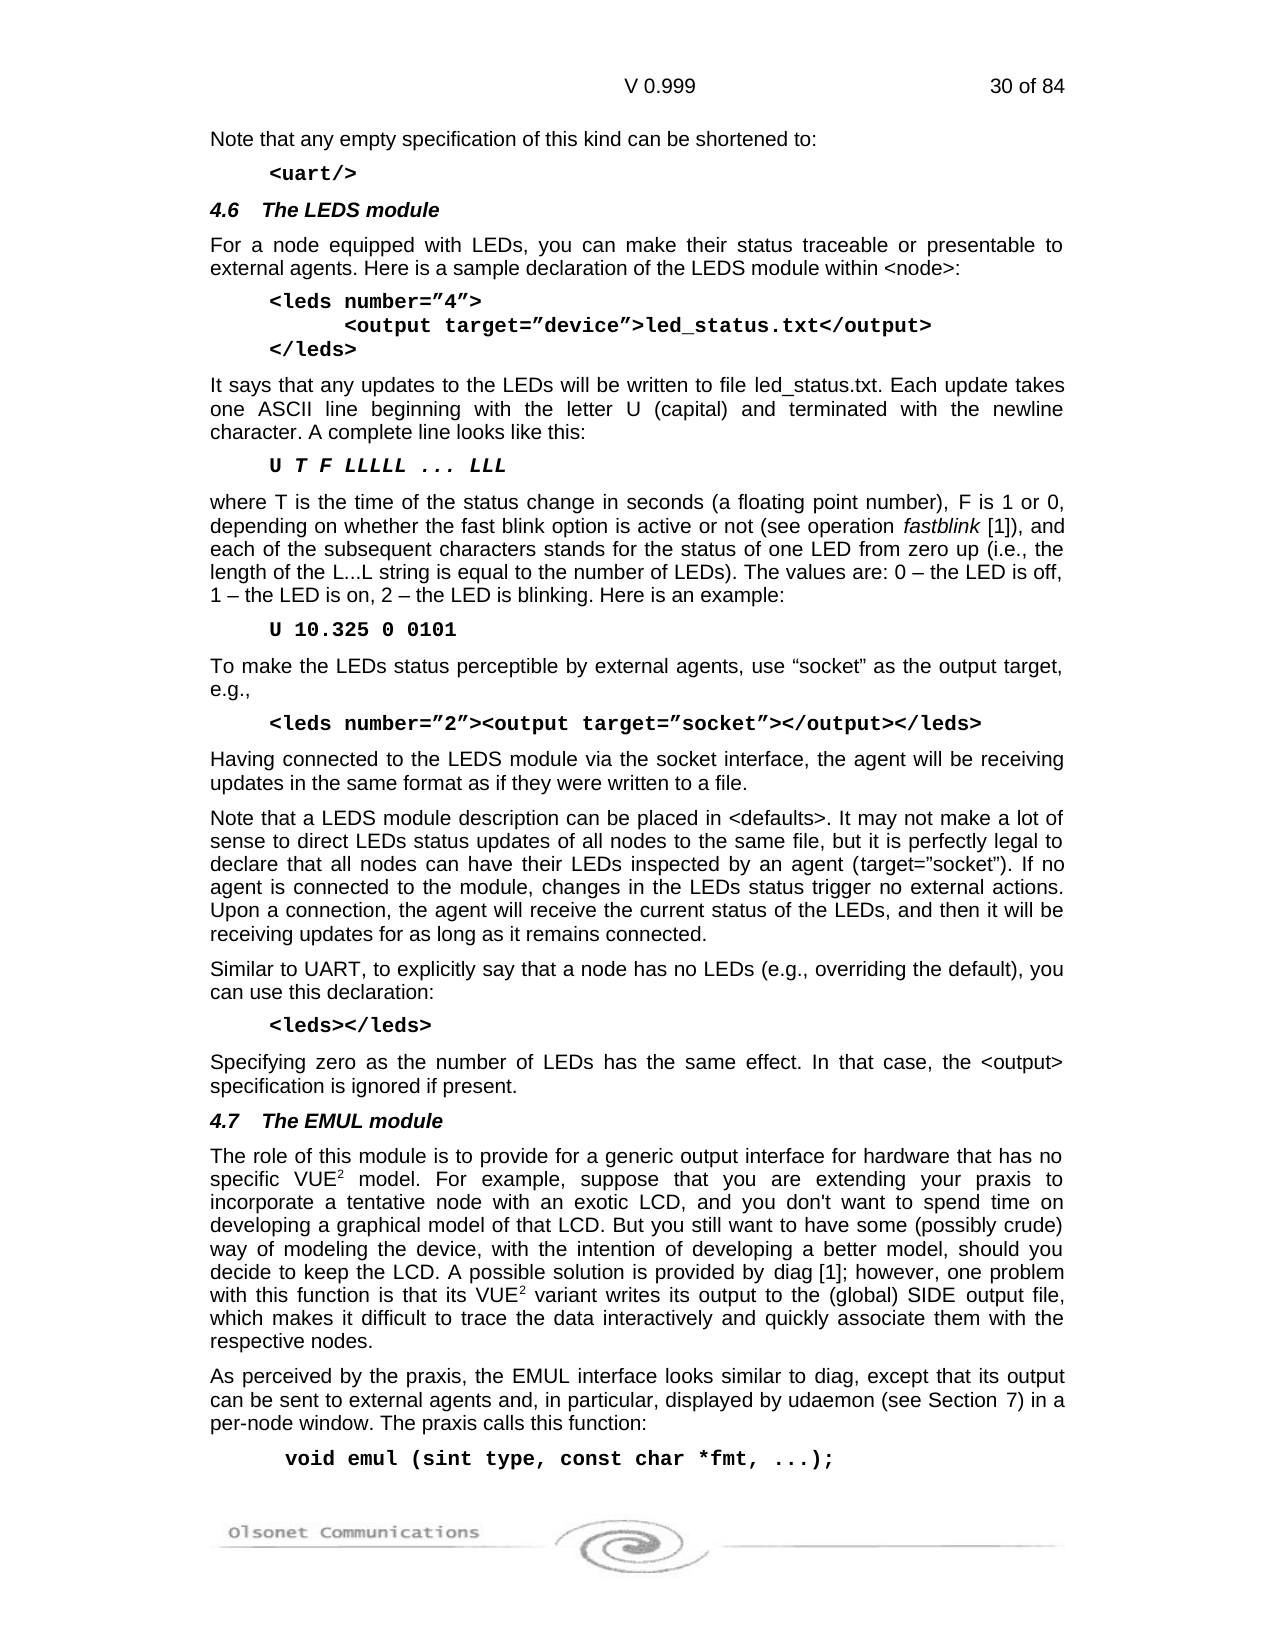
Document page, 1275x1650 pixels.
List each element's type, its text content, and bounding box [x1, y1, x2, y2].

text where T is the time of the status change in seconds (a floating point number), F is 1 or 0, depending on whether the fast blink option is active or not (see operation fastblink [1]), and each of the subsequent characters stands for the status of one LED from zero up (i.e., the length of the L...L string is equal to the number of LEDs). The values are: 0 – the LED is off, 1 – the LED is on, 2 – the LED is blinking. Here is an example: [210, 491, 1065, 607]
text For a node equipped with LEDs, you can make their status traceable or presentable to external agents. Here is a sample declaration of the LEDS module within <node>: [210, 233, 1065, 279]
text <leds number=”4”> [269, 291, 1065, 315]
text Specifying zero as the number of LEDs has the same effect. In that case, the <output> specification is ignored if present. [210, 1051, 1065, 1097]
text <leds></leds> [269, 1016, 1065, 1039]
text <uart/> [269, 163, 1065, 186]
text The role of this module is to provide for a generic output interface for hardware that has no specific VUE2 model. For example, suppose that you are extending your praxis to incorporate a tentative node with an exotic LCD, and you don't want to spend time on developing a graphical model of that LCD. But you still want to have some (possibly crude) way of modeling the device, with the intention of developing a better model, should you decide to keep the LCD. A possible solution is provided by diag [1]; however, one problem with this function is that its VUE2 variant writes its output to the (global) SIDE output file, which makes it difficult to trace the data interactively and quickly associate them with the respective nodes. [210, 1144, 1065, 1353]
text Note that a LEDS module description can be placed in <defaults>. It may not make a lot of sense to direct LEDs status updates of all nodes to the same file, but it is perfectly legal to declare that all nodes can have their LEDs inspected by an agent (target=”socket”). If no agent is connected to the module, changes in the LEDs status trigger no external actions. Upon a connection, the agent will receive the current status of the LEDs, and then it will be receiving updates for as long as it remains connected. [210, 806, 1065, 946]
text void emul (sint type, const char *fmt, ...); [210, 1446, 1065, 1472]
text As perceived by the praxis, the EMUL interface looks similar to diag, except that its output can be sent to external agents and, in particular, displayed by udaemon (see Section 7) in a per-node window. The praxis calls this function: [210, 1365, 1065, 1435]
picture [210, 1504, 1065, 1596]
subtitle The EMUL module [210, 1109, 1065, 1132]
text <output target=”device”>led_status.txt</output> [269, 315, 1065, 339]
text </leds> [269, 339, 1065, 362]
text U T F LLLLL ... LLL [269, 456, 1065, 479]
text It says that any updates to the LEDs will be written to file led_status.txt. Each update takes one ASCII line beginning with the letter U (capital) and terminated with the newline character. A complete line looks like this: [210, 374, 1065, 444]
subtitle The LEDS module [210, 198, 1065, 221]
text U 10.325 0 0101 [269, 619, 1065, 642]
text Note that any empty specification of this kind can be shortened to: [210, 128, 1065, 151]
text To make the LEDs status perceptible by external agents, use “socket” as the output target, e.g., [210, 654, 1065, 701]
text Similar to UART, to explicitly say that a node has no LEDs (e.g., overriding the default), you can use this declaration: [210, 957, 1065, 1004]
text <leds number=”2”><output target=”socket”></output></leds> [269, 712, 1065, 736]
text Having connected to the LEDS module via the socket interface, the agent will be receiving updates in the same format as if they were written to a file. [210, 748, 1065, 794]
